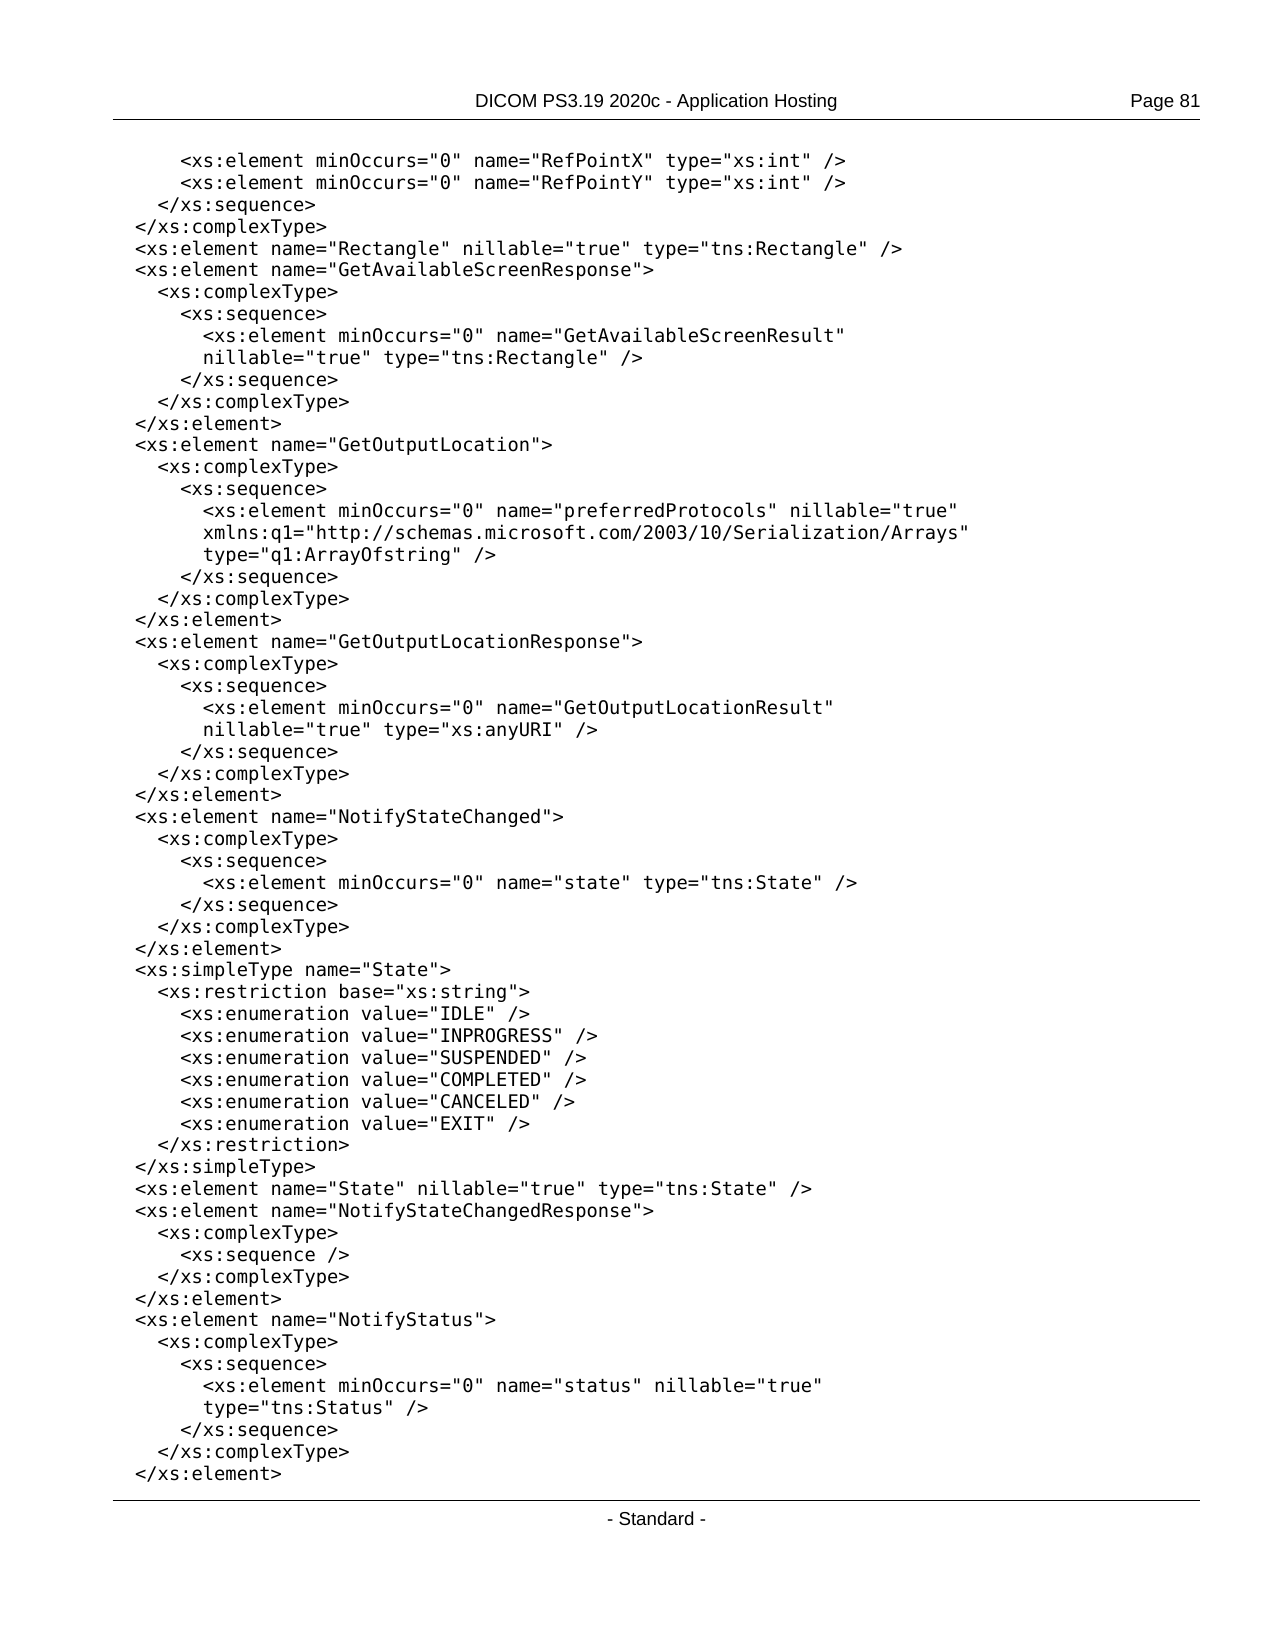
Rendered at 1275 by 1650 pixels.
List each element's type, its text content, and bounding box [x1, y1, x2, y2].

text <xs:element minOccurs="0" name="RefPointX" type="xs:int" /> <xs:element minOccurs="0" name="RefPointY" type="xs:int" /> </xs:sequence> </xs:complexType> <xs:element name="Rectangle" nillable="true" type="tns:Rectangle" /> <xs:element name="GetAvailableScreenResponse"> <xs:complexType> <xs:sequence> <xs:element minOccurs="0" name="GetAvailableScreenResult" nillable="true" type="tns:Rectangle" /> </xs:sequence> </xs:complexType> </xs:element> <xs:element name="GetOutputLocation"> <xs:complexType> <xs:sequence> <xs:element minOccurs="0" name="preferredProtocols" nillable="true" xmlns:q1="http://schemas.microsoft.com/2003/10/Serialization/Arrays" type="q1:ArrayOfstring" /> </xs:sequence> </xs:complexType> </xs:element> <xs:element name="GetOutputLocationResponse"> <xs:complexType> <xs:sequence> <xs:element minOccurs="0" name="GetOutputLocationResult" nillable="true" type="xs:anyURI" /> </xs:sequence> </xs:complexType> </xs:element> <xs:element name="NotifyStateChanged"> <xs:complexType> <xs:sequence> <xs:element minOccurs="0" name="state" type="tns:State" /> </xs:sequence> </xs:complexType> </xs:element> <xs:simpleType name="State"> <xs:restriction base="xs:string"> <xs:enumeration value="IDLE" /> <xs:enumeration value="INPROGRESS" /> <xs:enumeration value="SUSPENDED" /> <xs:enumeration value="COMPLETED" /> <xs:enumeration value="CANCELED" /> <xs:enumeration value="EXIT" /> </xs:restriction> </xs:simpleType> <xs:element name="State" nillable="true" type="tns:State" /> <xs:element name="NotifyStateChangedResponse"> <xs:complexType> <xs:sequence /> </xs:complexType> </xs:element> <xs:element name="NotifyStatus"> <xs:complexType> <xs:sequence> <xs:element minOccurs="0" name="status" nillable="true" type="tns:Status" /> </xs:sequence> </xs:complexType> </xs:element> [112, 150, 1200, 1484]
